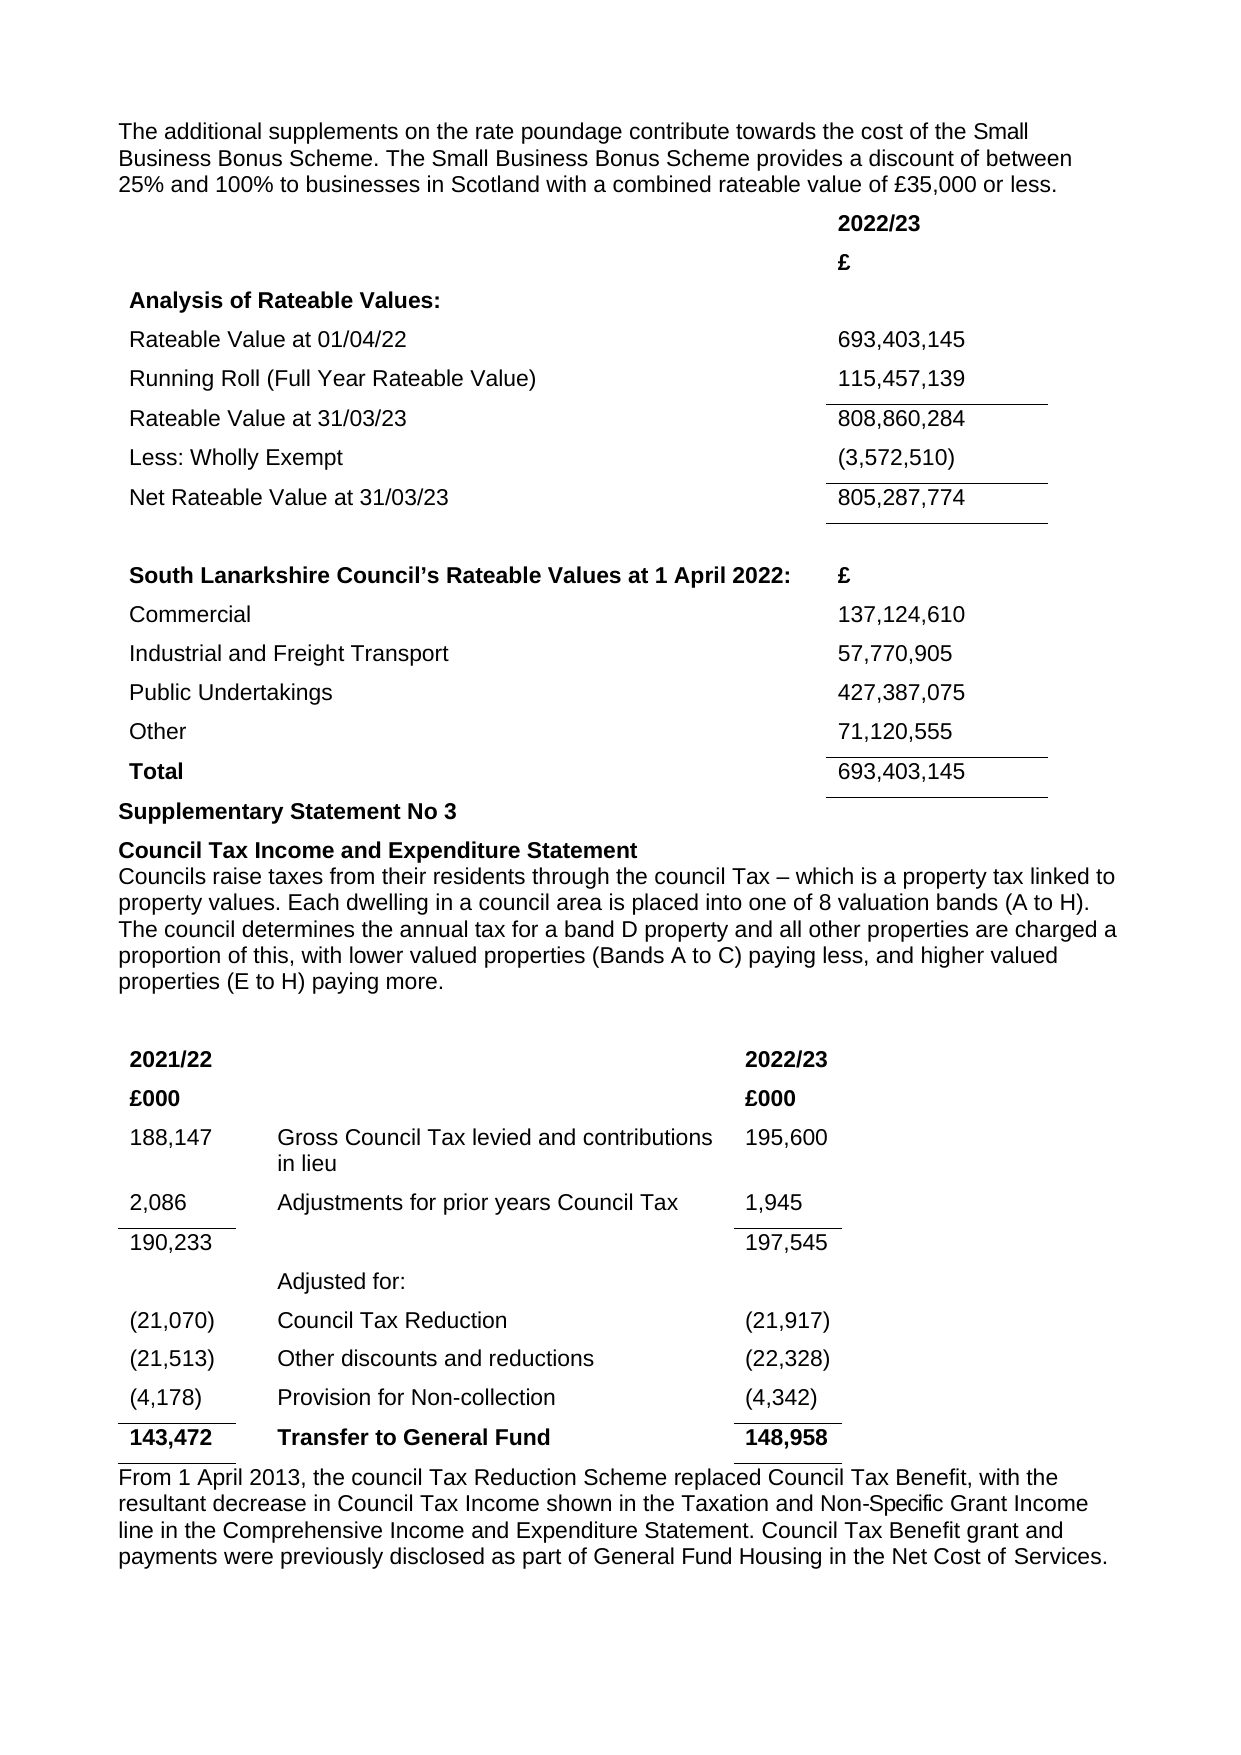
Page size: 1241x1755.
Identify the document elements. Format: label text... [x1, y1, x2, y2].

table_cell 2,086 [118, 1189, 236, 1228]
text From 1 April 2013, the council Tax Reduction Scheme replaced Council Tax Benefit, with the resultant decrease in Council Tax Income shown in the Taxation and Non-Specific Grant Income line in the Comprehensive Income and Expenditure Statement. Council Tax Benefit grant and payments were previously disclosed as part of General Fund Housing in the Net Cost of Services. [118, 1464, 1122, 1569]
table_cell 188,147 [118, 1124, 236, 1189]
table_cell [236, 1345, 266, 1384]
table_header South Lanarkshire Council’s Rateable Values at 1 April 2022: [118, 563, 826, 601]
table_cell Total [118, 757, 826, 797]
table_cell Gross Council Tax levied and contributions in lieu [266, 1124, 734, 1189]
table_header [236, 1046, 266, 1124]
table_cell Provision for Non-collection [266, 1384, 734, 1423]
table_cell 808,860,284 [826, 405, 1048, 444]
table_cell Adjustments for prior years Council Tax [266, 1189, 734, 1228]
table_cell (3,572,510) [826, 444, 1048, 483]
table_header £ [826, 563, 1048, 601]
table_cell Industrial and Freight Transport [118, 640, 826, 679]
table_cell (4,342) [734, 1384, 842, 1423]
table_cell [118, 1268, 236, 1307]
table_cell 190,233 [118, 1229, 236, 1268]
table_cell [236, 1307, 266, 1345]
table_cell Net Rateable Value at 31/03/23 [118, 483, 826, 523]
table_cell Adjusted for: [266, 1268, 734, 1307]
text Council Tax Income and Expenditure Statement Councils raise taxes from their residents through the council Tax – which is a property tax linked to property values. Each dwelling in a council area is placed into one of 8 valuation bands (A to H). The council determines the annual tax for a band D property and all other properties are charged a proportion of this, with lower valued properties (Bands A to C) paying less, and higher valued properties (E to H) paying more. [118, 837, 1122, 995]
table_cell Less: Wholly Exempt [118, 444, 826, 483]
table_cell Rateable Value at 31/03/23 [118, 404, 826, 444]
table_cell Running Roll (Full Year Rateable Value) [118, 365, 826, 404]
table_cell Transfer to General Fund [266, 1423, 734, 1463]
table_cell 143,472 [118, 1424, 236, 1463]
table_cell [734, 1268, 842, 1307]
table_cell 1,945 [734, 1189, 842, 1228]
table_cell 805,287,774 [826, 484, 1048, 523]
table_cell 148,958 [734, 1424, 842, 1463]
table_cell 57,770,905 [826, 640, 1048, 679]
table_cell (21,070) [118, 1307, 236, 1345]
table_cell [826, 288, 1048, 326]
table_cell (21,513) [118, 1345, 236, 1384]
table_cell Rateable Value at 01/04/22 [118, 326, 826, 365]
text The additional supplements on the rate poundage contribute towards the cost of the Small Business Bonus Scheme. The Small Business Bonus Scheme provides a discount of between 25% and 100% to businesses in Scotland with a combined rateable value of £35,000 or less. [118, 118, 1122, 197]
table_cell [236, 1124, 266, 1189]
table_cell (4,178) [118, 1384, 236, 1423]
table_header 2021/22 £000 [118, 1046, 236, 1124]
table_cell 137,124,610 [826, 601, 1048, 640]
table_cell Other discounts and reductions [266, 1345, 734, 1384]
table_cell (21,917) [734, 1307, 842, 1345]
table_cell [236, 1189, 266, 1228]
text Supplementary Statement No 3 [118, 798, 1122, 824]
table_cell 197,545 [734, 1229, 842, 1268]
table_cell Public Undertakings [118, 679, 826, 718]
table_cell [236, 1268, 266, 1307]
table_cell 71,120,555 [826, 718, 1048, 757]
table_header [118, 210, 826, 287]
table_cell (22,328) [734, 1345, 842, 1384]
table_header [266, 1046, 734, 1124]
table_cell 427,387,075 [826, 679, 1048, 718]
table_header 2022/23 £000 [734, 1046, 842, 1124]
table_cell 693,403,145 [826, 326, 1048, 365]
table_cell 115,457,139 [826, 365, 1048, 404]
table_cell 693,403,145 [826, 758, 1048, 797]
table_cell 195,600 [734, 1124, 842, 1189]
table_cell Council Tax Reduction [266, 1307, 734, 1345]
table_cell Other [118, 718, 826, 757]
table_header 2022/23 £ [826, 210, 1048, 287]
table_cell [236, 1423, 266, 1463]
table_cell Analysis of Rateable Values: [118, 288, 826, 326]
table_cell [236, 1384, 266, 1423]
table_cell [236, 1228, 266, 1268]
table_cell Commercial [118, 601, 826, 640]
table_cell [266, 1228, 734, 1268]
